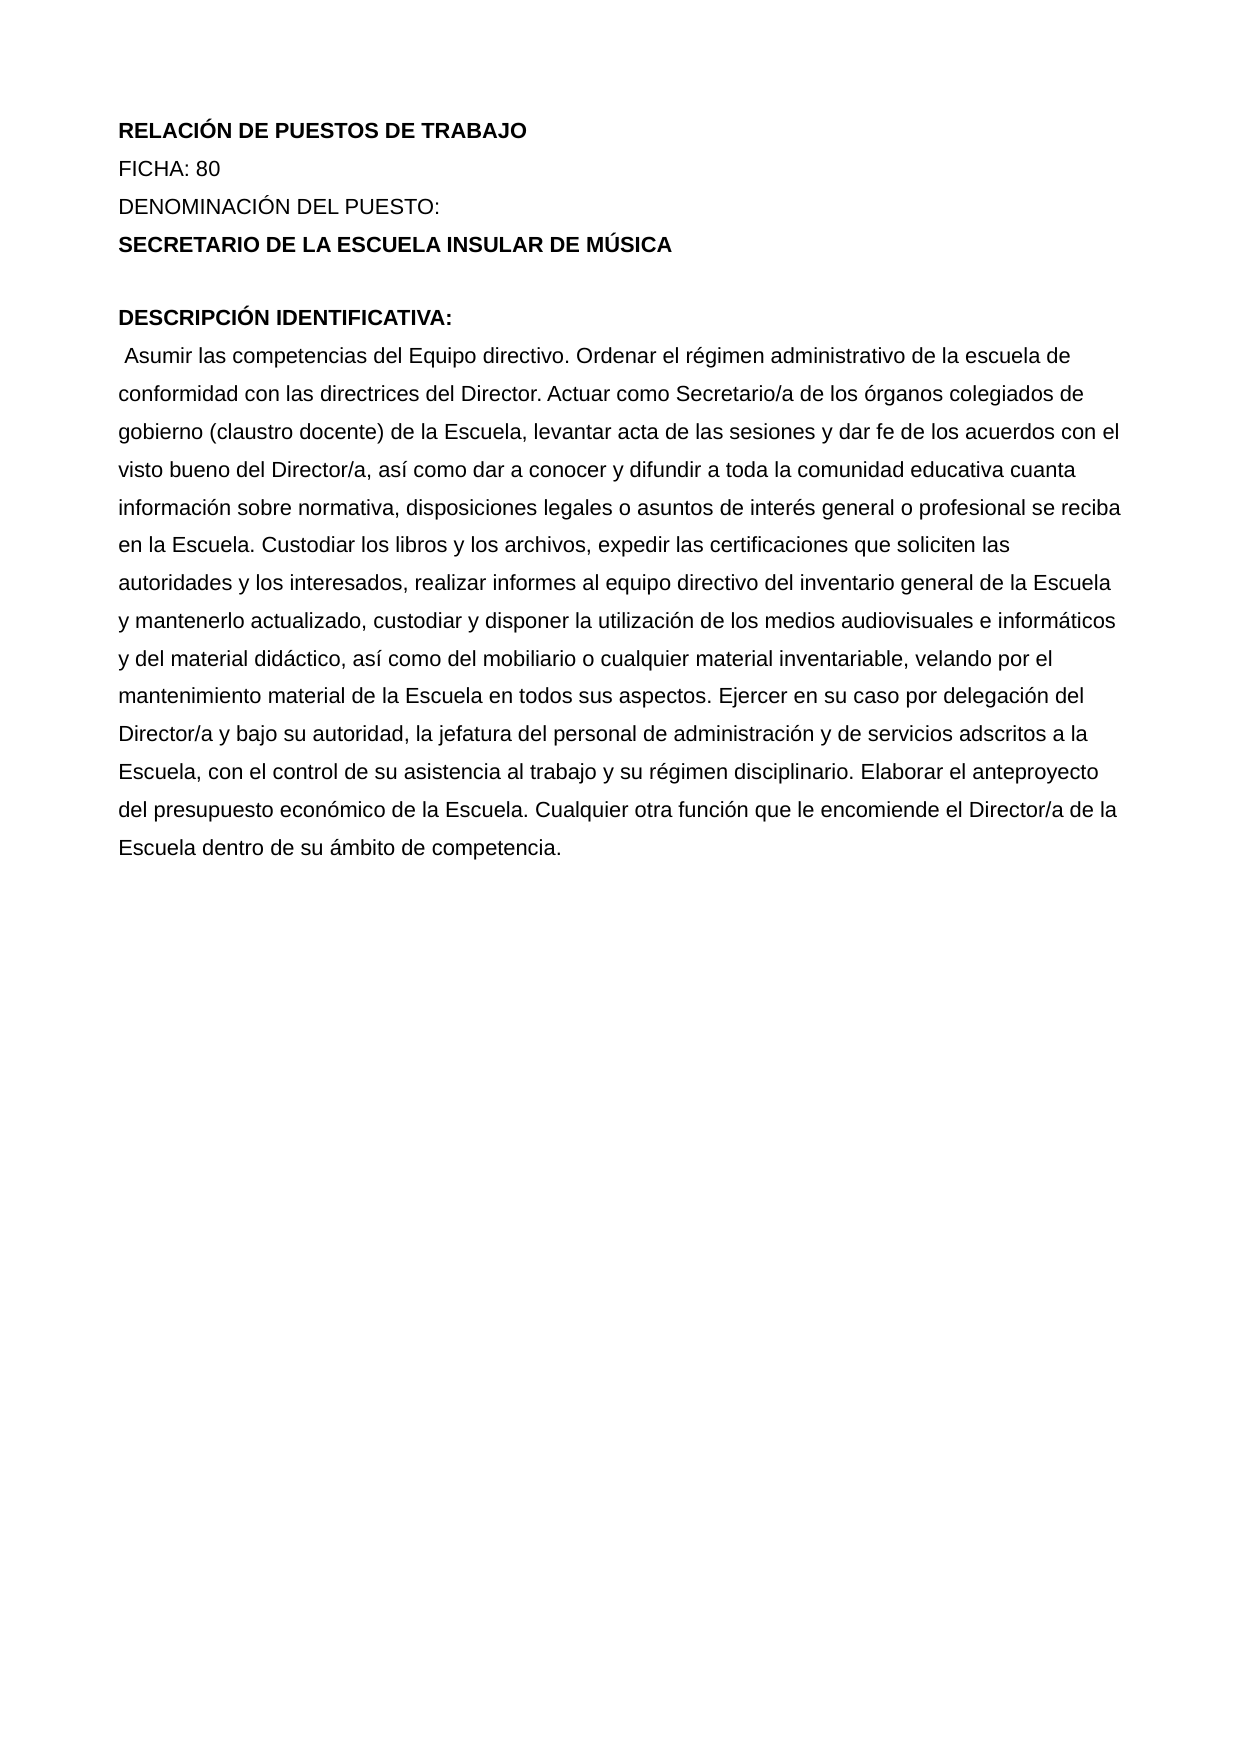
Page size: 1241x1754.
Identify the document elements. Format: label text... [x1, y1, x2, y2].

text RELACIÓN DE PUESTOS DE TRABAJO [118, 118, 1122, 143]
text SECRETARIO DE LA ESCUELA INSULAR DE MÚSICA [118, 232, 1122, 257]
text DESCRIPCIÓN IDENTIFICATIVA: [118, 305, 1122, 331]
text FICHA: 80 [118, 156, 1122, 181]
text Asumir las competencias del Equipo directivo. Ordenar el régimen administrativo de la escuela de conformidad con las directrices del Director. Actuar como Secretario/a de los órganos colegiados de gobierno (claustro docente) de la Escuela, levantar acta de las sesiones y dar fe de los acuerdos con el visto bueno del Director/a, así como dar a conocer y difundir a toda la comunidad educativa cuanta información sobre normativa, disposiciones legales o asuntos de interés general o profesional se reciba en la Escuela. Custodiar los libros y los archivos, expedir las certificaciones que soliciten las autoridades y los interesados, realizar informes al equipo directivo del inventario general de la Escuela y mantenerlo actualizado, custodiar y disponer la utilización de los medios audiovisuales e informáticos y del material didáctico, así como del mobiliario o cualquier material inventariable, velando por el mantenimiento material de la Escuela en todos sus aspectos. Ejercer en su caso por delegación del Director/a y bajo su autoridad, la jefatura del personal de administración y de servicios adscritos a la Escuela, con el control de su asistencia al trabajo y su régimen disciplinario. Elaborar el anteproyecto del presupuesto económico de la Escuela. Cualquier otra función que le encomiende el Director/a de la Escuela dentro de su ámbito de competencia. [118, 343, 1122, 860]
text DENOMINACIÓN DEL PUESTO: [118, 194, 1122, 219]
